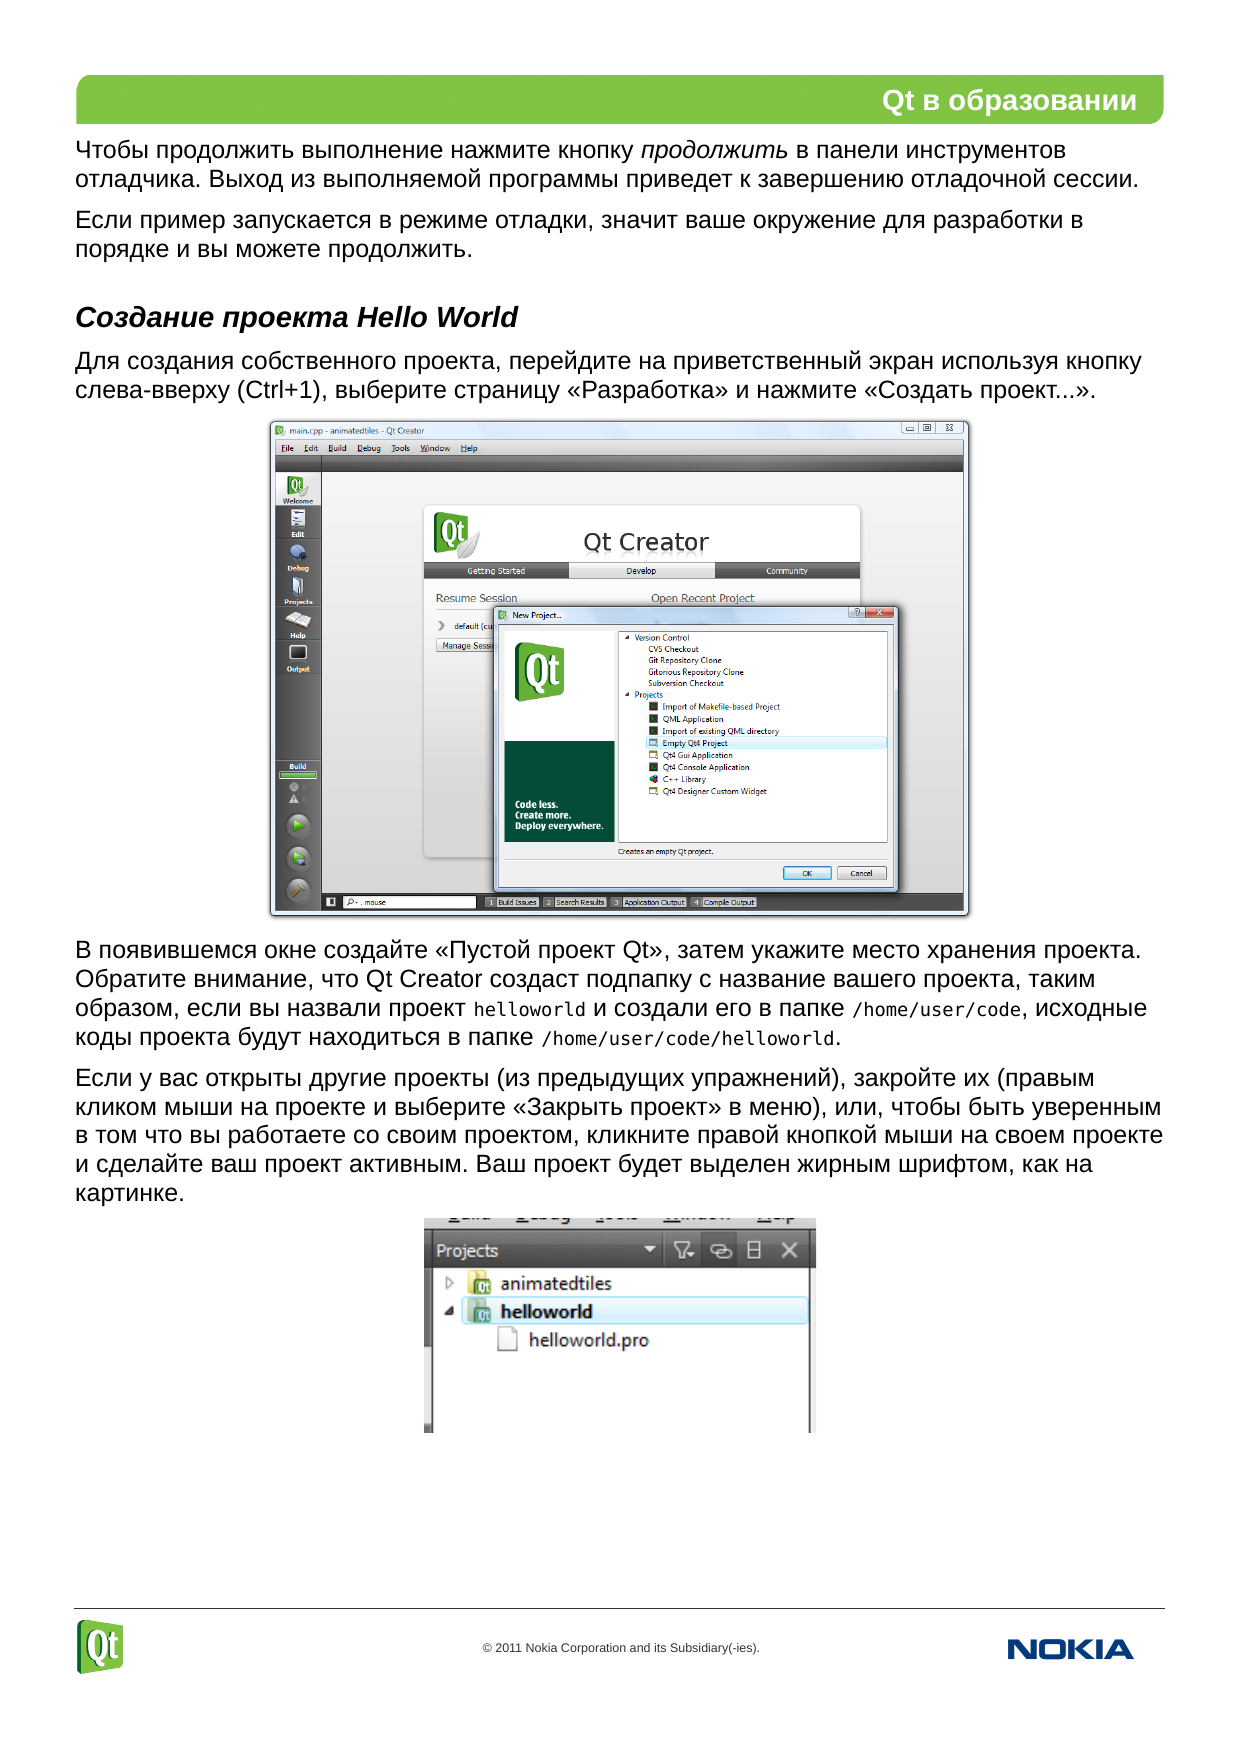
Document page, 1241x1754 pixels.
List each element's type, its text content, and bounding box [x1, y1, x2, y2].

subtitle Создание проекта Hello World [75, 300, 1165, 333]
text Если пример запускается в режиме отладки, значит ваше окружение для разработки в порядке и вы можете продолжить. [75, 205, 1165, 262]
text Чтобы продолжить выполнение нажмите кнопку продолжить в панели инструментов отладчика. Выход из выполняемой программы приведет к завершению отладочной сессии. [75, 135, 1165, 192]
picture [978, 1610, 1164, 1688]
picture [76, 75, 1164, 124]
text Если у вас открыты другие проекты (из предыдущих упражнений), закройте их (правым кликом мыши на проекте и выберите «Закрыть проект» в меню), или, чтобы быть уверенным в том что вы работаете со своим проектом, кликните правой кнопкой мыши на своем проекте и сделайте ваш проект активным. Ваш проект будет выделен жирным шрифтом, как на картинке. [75, 1063, 1165, 1206]
picture [265, 416, 975, 923]
picture [73, 1615, 127, 1679]
picture [424, 1218, 817, 1433]
text В появившемся окне создайте «Пустой проект Qt», затем укажите место хранения проекта. Обратите внимание, что Qt Creator создаст подпапку с название вашего проекта, таким образом, если вы назвали проект helloworld и создали его в папке /home/user/code, исходные коды проекта будут находиться в папке /home/user/code/helloworld. [75, 935, 1165, 1050]
text Для создания собственного проекта, перейдите на приветственный экран используя кнопку слева-вверху (Ctrl+1), выберите страницу «Разработка» и нажмите «Создать проект...». [75, 346, 1165, 403]
